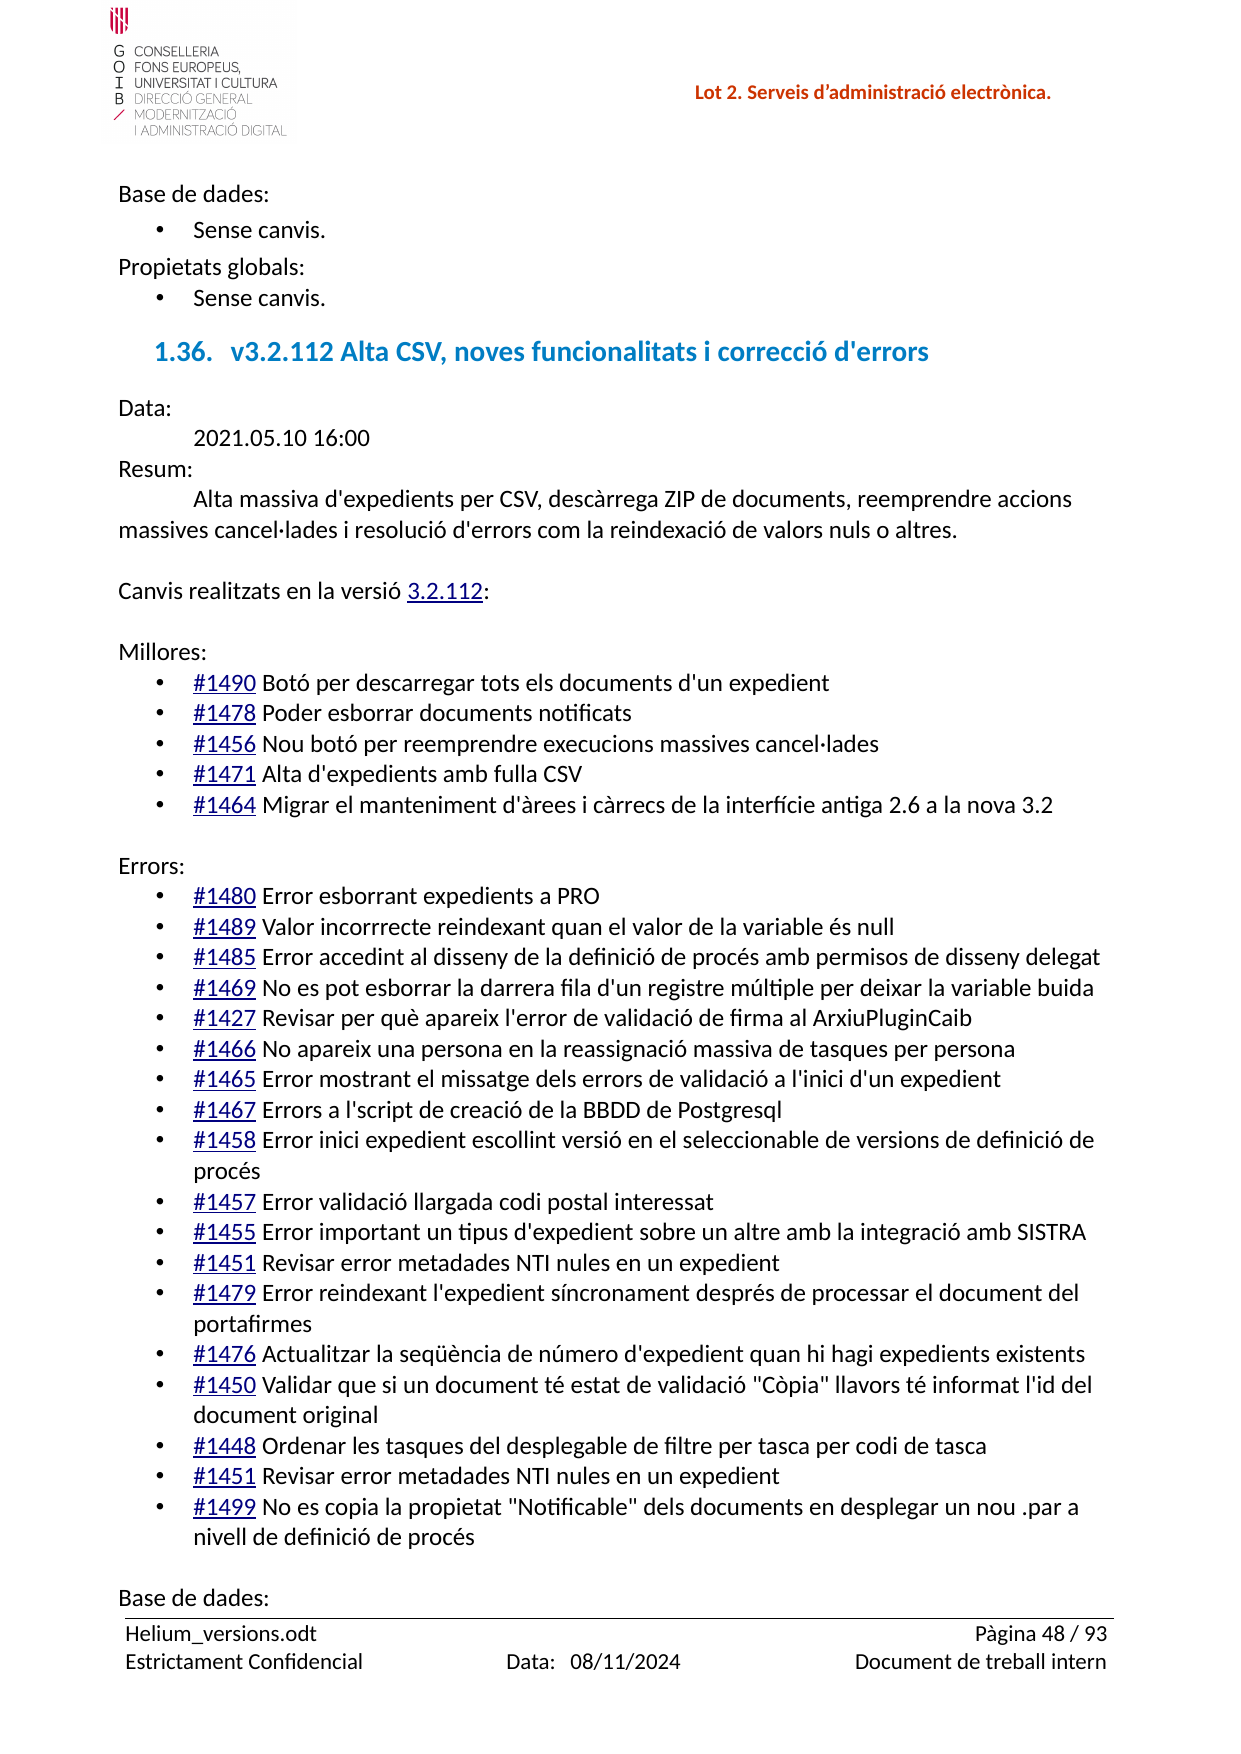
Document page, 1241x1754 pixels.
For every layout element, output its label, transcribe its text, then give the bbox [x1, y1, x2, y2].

list #1467 Errors a l'script de creació de la BBDD de Postgresql [156, 1094, 1122, 1124]
list #1478 Poder esborrar documents notificats [156, 697, 1122, 728]
list #1427 Revisar per què apareix l'error de validació de firma al ArxiuPluginCaib [156, 1002, 1122, 1033]
list #1469 No es pot esborrar la darrera fila d'un registre múltiple per deixar la variable buida [156, 972, 1122, 1002]
text Base de dades: [118, 1582, 1122, 1613]
list #1471 Alta d'expedients amb fulla CSV [156, 758, 1122, 789]
list #1485 Error accedint al disseny de la definició de procés amb permisos de disseny delegat [156, 941, 1122, 972]
text Millores: [118, 636, 1122, 667]
text Canvis realitzats en la versió 3.2.112: [118, 575, 1122, 606]
list #1448 Ordenar les tasques del desplegable de filtre per tasca per codi de tasca [156, 1430, 1122, 1460]
list Sense canvis. [156, 282, 1122, 312]
list #1489 Valor incorrrecte reindexant quan el valor de la variable és null [156, 911, 1122, 941]
list #1451 Revisar error metadades NTI nules en un expedient [156, 1460, 1122, 1491]
list #1456 Nou botó per reemprendre execucions massives cancel·lades [156, 728, 1122, 758]
list #1465 Error mostrant el missatge dels errors de validació a l'inici d'un expedient [156, 1063, 1122, 1094]
list #1480 Error esborrant expedients a PRO [156, 880, 1122, 911]
picture [100, 0, 297, 144]
text Resum: [118, 453, 1122, 484]
list #1455 Error important un tipus d'expedient sobre un altre amb la integració amb SISTRA [156, 1216, 1122, 1247]
list #1464 Migrar el manteniment d'àrees i càrrecs de la interfície antiga 2.6 a la nova 3.2 [156, 789, 1122, 819]
text Data: [118, 392, 1122, 423]
list #1457 Error validació llargada codi postal interessat [156, 1186, 1122, 1216]
list Sense canvis. [156, 215, 1122, 245]
list #1451 Revisar error metadades NTI nules en un expedient [156, 1247, 1122, 1277]
list #1466 No apareix una persona en la reassignació massiva de tasques per persona [156, 1033, 1122, 1063]
list #1450 Validar que si un document té estat de validació "Còpia" llavors té informat l'id del document original [156, 1369, 1122, 1430]
list #1490 Botó per descarregar tots els documents d'un expedient [156, 667, 1122, 697]
text Errors: [118, 850, 1122, 880]
list #1458 Error inici expedient escollint versió en el seleccionable de versions de definició de procés [156, 1124, 1122, 1186]
subtitle v3.2.112 Alta CSV, noves funcionalitats i correcció d'errors [153, 333, 1122, 368]
text Alta massiva d'expedients per CSV, descàrrega ZIP de documents, reemprendre accions massives cancel·lades i resolució d'errors com la reindexació de valors nuls o altres. [118, 484, 1122, 545]
list #1476 Actualitzar la seqüència de número d'expedient quan hi hagi expedients existents [156, 1338, 1122, 1369]
text 2021.05.10 16:00 [118, 423, 1122, 453]
text Base de dades: [118, 178, 1122, 209]
list #1499 No es copia la propietat "Notificable" dels documents en desplegar un nou .par a nivell de definició de procés [156, 1491, 1122, 1552]
list #1479 Error reindexant l'expedient síncronament després de processar el document del portafirmes [156, 1277, 1122, 1338]
text Propietats globals: [118, 251, 1122, 282]
